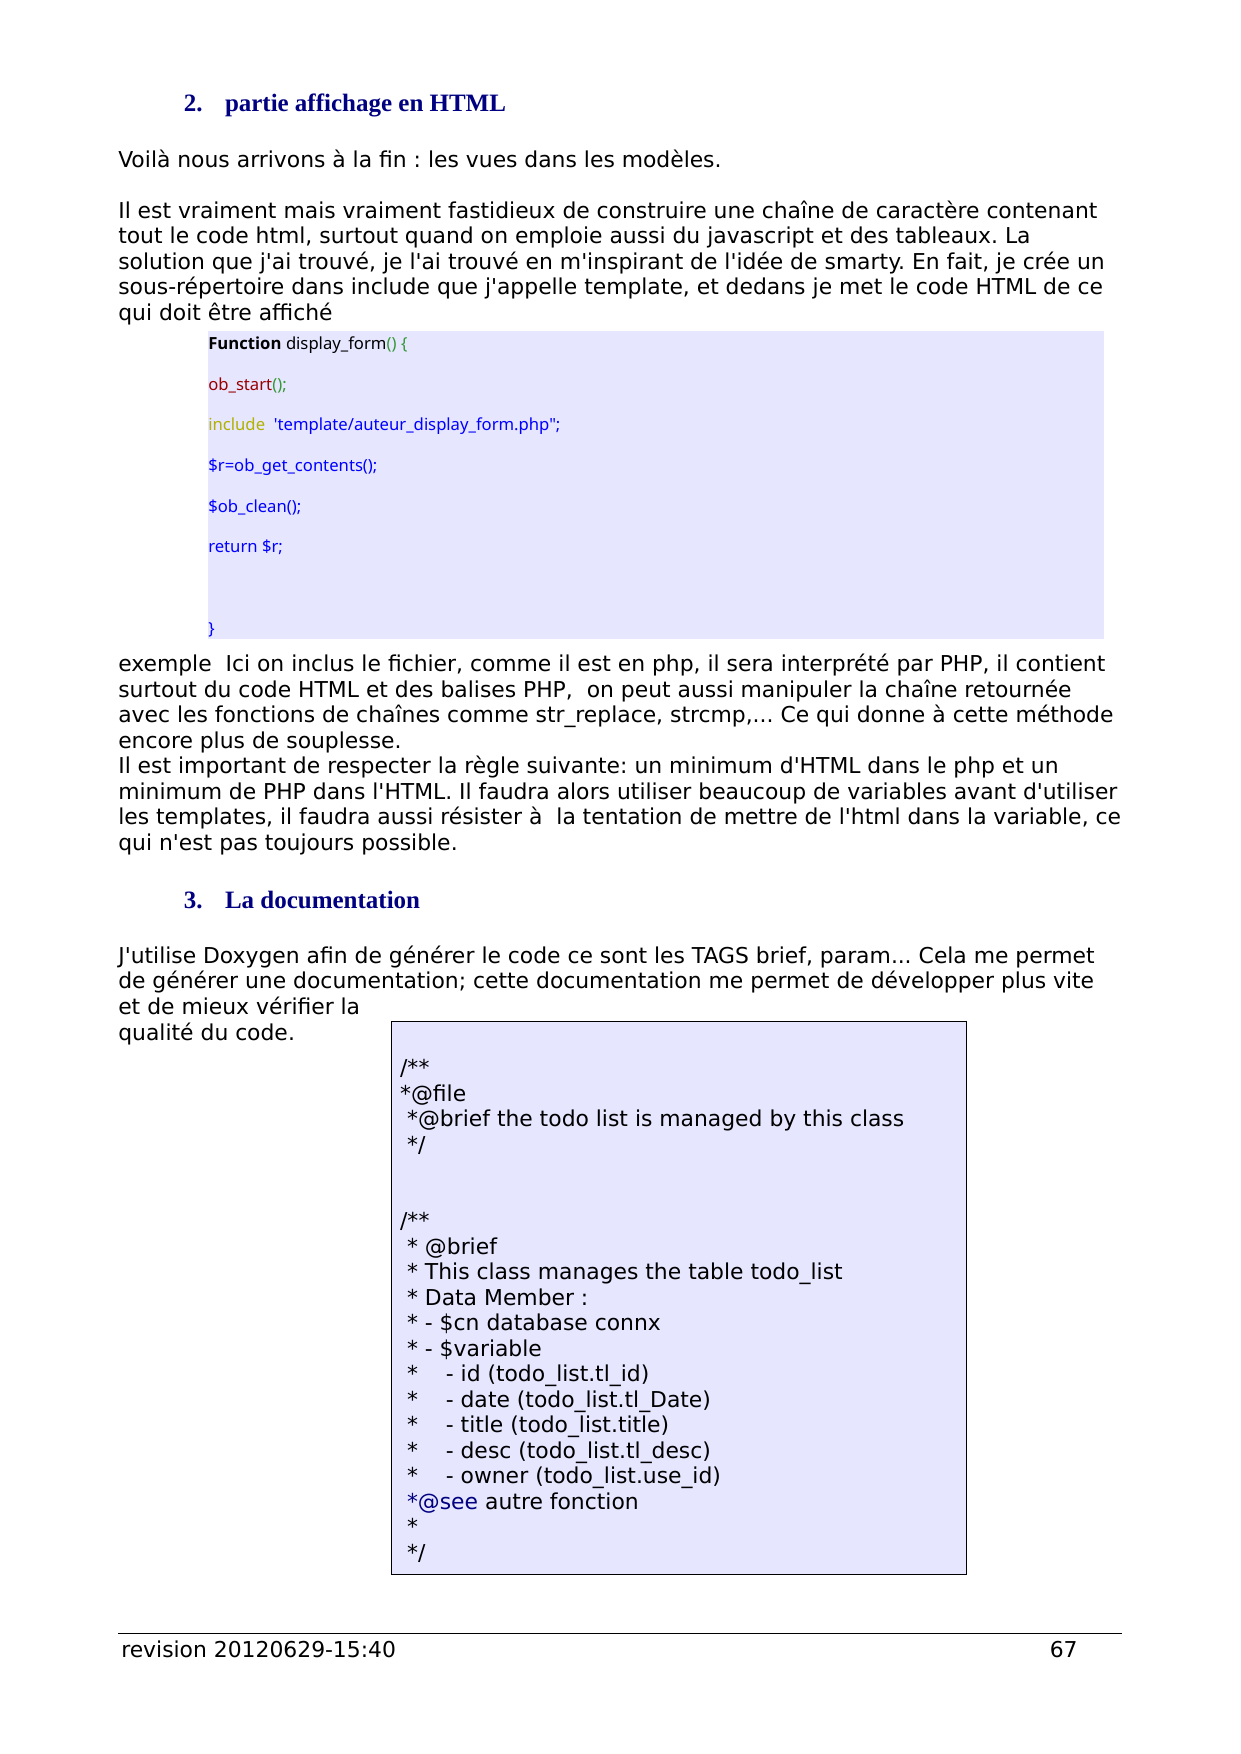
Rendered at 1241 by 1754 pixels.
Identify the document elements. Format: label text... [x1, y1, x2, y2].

subtitle partie affichage en HTML [177, 88, 1122, 117]
subtitle La documentation [177, 885, 1122, 914]
text Il est important de respecter la règle suivante: un minimum d'HTML dans le php et un minimum de PHP dans l'HTML. Il faudra alors utiliser beaucoup de variables avant d'utiliser les templates, il faudra aussi résister à la tentation de mettre de l'html dans la variable, ce qui n'est pas toujours possible. [118, 753, 1122, 855]
text *@see autre fonction * */ [400, 1489, 957, 1566]
text include 'template/auteur_display_form.php"; [208, 413, 1104, 436]
text $r=ob_get_contents(); [208, 454, 1104, 476]
text Il est vraiment mais vraiment fastidieux de construire une chaîne de caractère contenant tout le code html, surtout quand on emploie aussi du javascript et des tableaux. La solution que j'ai trouvé, je l'ai trouvé en m'inspirant de l'idée de smarty. En fait, je crée un sous-répertoire dans include que j'appelle template, et dedans je met le code HTML de ce qui doit être affiché [118, 198, 1122, 325]
text *@file *@brief the todo list is managed by this class */ /** [400, 1081, 957, 1234]
text ob_start(); [208, 372, 1104, 395]
text return $r; [208, 535, 1104, 558]
text } [208, 617, 1104, 639]
text exemple Ici on inclus le fichier, comme il est en php, il sera interprété par PHP, il contient surtout du code HTML et des balises PHP, on peut aussi manipuler la chaîne retournée avec les fonctions de chaînes comme str_replace, strcmp,... Ce qui donne à cette méthode encore plus de souplesse. [118, 651, 1122, 753]
text $ob_clean(); [208, 494, 1104, 517]
text Function display_form() { [208, 331, 1104, 354]
text J'utilise Doxygen afin de générer le code ce sont les TAGS brief, param... Cela me permet de générer une documentation; cette documentation me permet de développer plus vite et de mieux vérifier la qualité du code. [118, 943, 1122, 1586]
text /** [400, 1029, 957, 1081]
text * @brief * This class manages the table todo_list * Data Member : * - $cn database connx * - $variable * - id (todo_list.tl_id) * - date (todo_list.tl_Date) * - title (todo_list.title) * - desc (todo_list.tl_desc) * - owner (todo_list.use_id) [400, 1234, 957, 1489]
text Voilà nous arrivons à la fin : les vues dans les modèles. [118, 147, 1122, 172]
